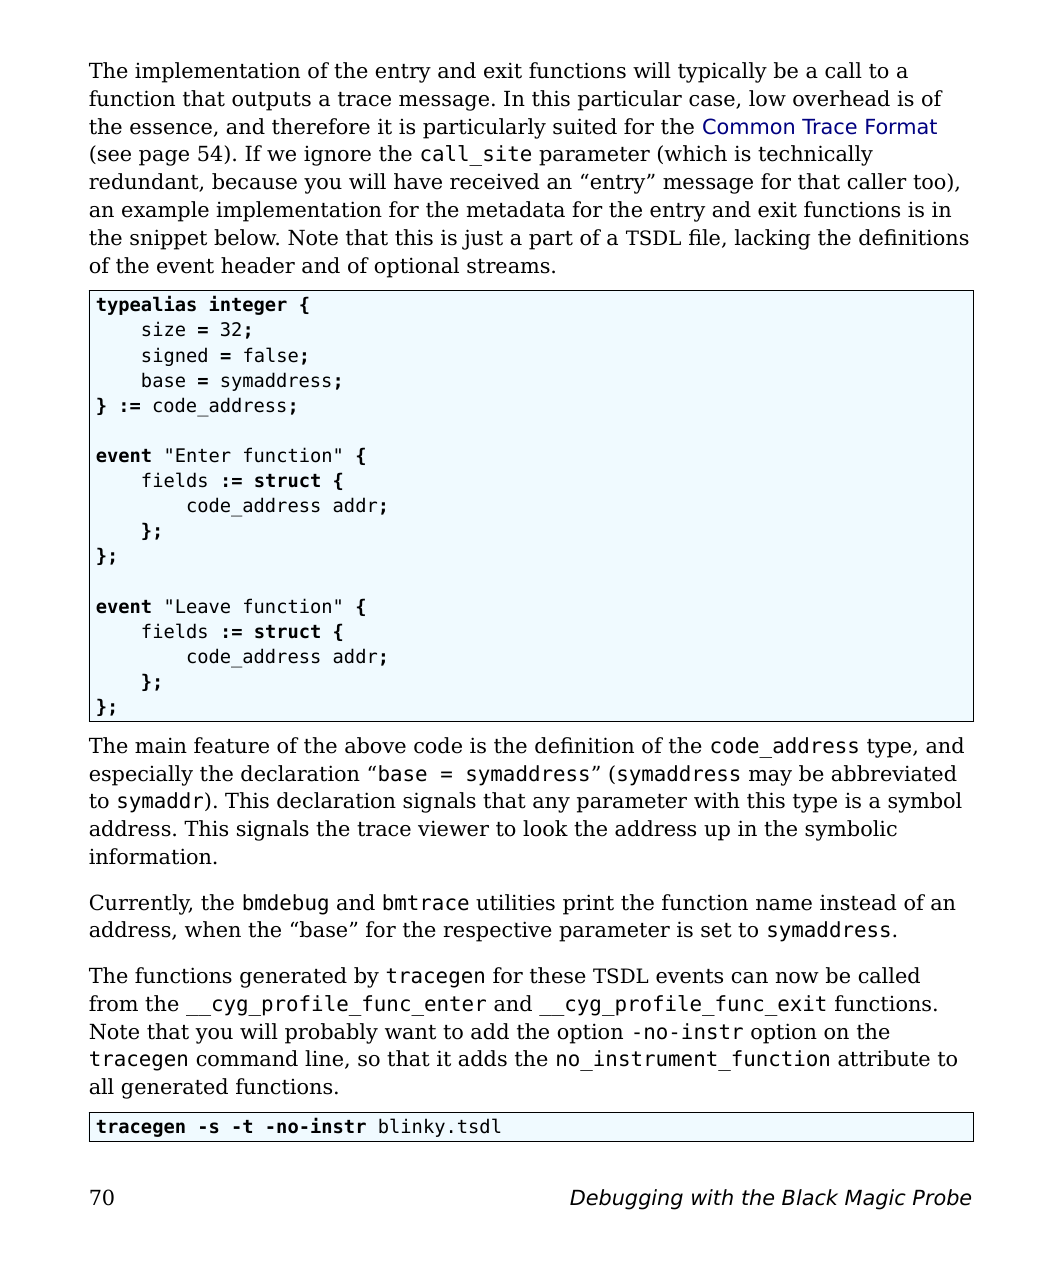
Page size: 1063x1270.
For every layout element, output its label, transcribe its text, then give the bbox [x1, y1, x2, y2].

text event "Leave function" { [90, 592, 973, 617]
text Currently, the bmdebug and bmtrace utilities print the function name instead of an address, when the “base” for the respective parameter is set to symaddress. [88, 891, 974, 943]
text event "Enter function" { [90, 441, 973, 466]
text signed = false; [90, 341, 973, 366]
text }; [90, 541, 973, 567]
text typealias integer { [90, 291, 973, 316]
text The functions generated by tracegen for these TSDL events can now be called from the __cyg_profile_func_enter and __cyg_profile_func_exit functions. Note that you will probably want to add the option -no-instr option on the tracegen command line, so that it adds the no_instrument_function attribute to all generated functions. [88, 964, 974, 1099]
text fields := struct { [90, 466, 973, 491]
text The implementation of the entry and exit functions will typically be a call to a function that outputs a trace message. In this particular case, low overhead is of the essence, and therefore it is particularly suited for the Common Trace Format (see page 54). If we ignore the call_site parameter (which is technically redundant, because you will have received an “entry” message for that caller too), an example implementation for the metadata for the entry and exit functions is in the snippet below. Note that this is just a part of a TSDL file, lacking the definitions of the event header and of optional streams. [88, 59, 974, 278]
text code_address addr; [90, 491, 973, 516]
text }; [90, 667, 973, 692]
text code_address addr; [90, 642, 973, 667]
text base = symaddress; [90, 366, 973, 391]
text size = 32; [90, 316, 973, 341]
text }; [90, 516, 973, 541]
text The main feature of the above code is the definition of the code_address type, and especially the declaration “base = symaddress” (symaddress may be abbreviated to symaddr). This declaration signals that any parameter with this type is a symbol address. This signals the trace viewer to look the address up in the symbolic information. [88, 734, 974, 869]
text fields := struct { [90, 617, 973, 642]
text }; [90, 692, 973, 721]
text tracegen -s -t -no-instr blinky.tsdl [90, 1113, 973, 1141]
text } := code_address; [90, 391, 973, 416]
